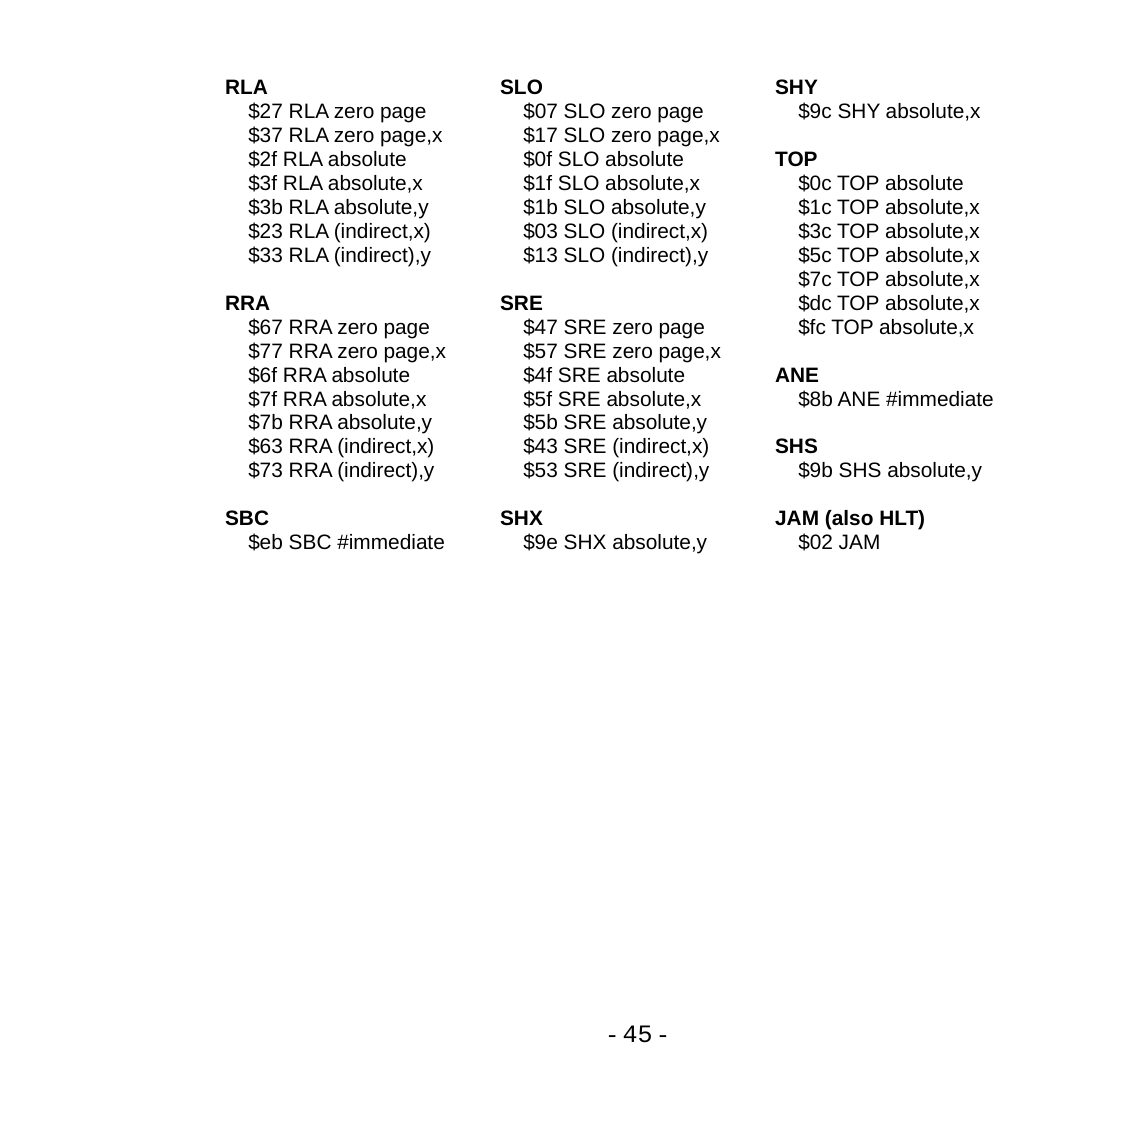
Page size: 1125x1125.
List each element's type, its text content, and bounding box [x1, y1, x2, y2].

text $27 RLA zero page [225, 99, 500, 123]
text SRE [500, 291, 775, 314]
text JAM (also HLT) [775, 506, 1050, 530]
text $0f SLO absolute [500, 147, 775, 171]
text $9b SHS absolute,y [775, 458, 1050, 482]
text $02 JAM [775, 530, 1050, 554]
text $77 RRA zero page,x [225, 338, 500, 362]
text $47 SRE zero page [500, 314, 775, 338]
text $5b SRE absolute,y [500, 410, 775, 434]
text TOP [775, 147, 1050, 171]
text $7c TOP absolute,x [775, 267, 1050, 291]
text $dc TOP absolute,x [775, 291, 1050, 314]
text $1f SLO absolute,x [500, 171, 775, 195]
text $4f SRE absolute [500, 362, 775, 386]
text $7b RRA absolute,y [225, 410, 500, 434]
text $1b SLO absolute,y [500, 195, 775, 219]
text $6f RRA absolute [225, 362, 500, 386]
text SLO [500, 75, 775, 99]
text SHS [775, 434, 1050, 458]
text $43 SRE (indirect,x) [500, 434, 775, 458]
text $67 RRA zero page [225, 314, 500, 338]
text $0c TOP absolute [775, 171, 1050, 195]
text $fc TOP absolute,x [775, 314, 1050, 338]
text $9e SHX absolute,y [500, 530, 775, 554]
text SHX [500, 506, 775, 530]
text $07 SLO zero page [500, 99, 775, 123]
text $7f RRA absolute,x [225, 386, 500, 410]
text $5c TOP absolute,x [775, 243, 1050, 267]
text $2f RLA absolute [225, 147, 500, 171]
text RRA [225, 291, 500, 314]
text $57 SRE zero page,x [500, 338, 775, 362]
text $37 RLA zero page,x [225, 123, 500, 147]
text $73 RRA (indirect),y [225, 458, 500, 482]
text $3f RLA absolute,x [225, 171, 500, 195]
text $eb SBC #immediate [225, 530, 500, 554]
text $53 SRE (indirect),y [500, 458, 775, 482]
text RLA [225, 75, 500, 99]
text $8b ANE #immediate [775, 386, 1050, 410]
text SBC [225, 506, 500, 530]
text $33 RLA (indirect),y [225, 243, 500, 267]
text $3c TOP absolute,x [775, 219, 1050, 243]
text ANE [775, 362, 1050, 386]
text $03 SLO (indirect,x) [500, 219, 775, 243]
text $13 SLO (indirect),y [500, 243, 775, 267]
text $23 RLA (indirect,x) [225, 219, 500, 243]
text $1c TOP absolute,x [775, 195, 1050, 219]
text SHY [775, 75, 1050, 99]
text $63 RRA (indirect,x) [225, 434, 500, 458]
text $9c SHY absolute,x [775, 99, 1050, 123]
text $3b RLA absolute,y [225, 195, 500, 219]
text $5f SRE absolute,x [500, 386, 775, 410]
text $17 SLO zero page,x [500, 123, 775, 147]
